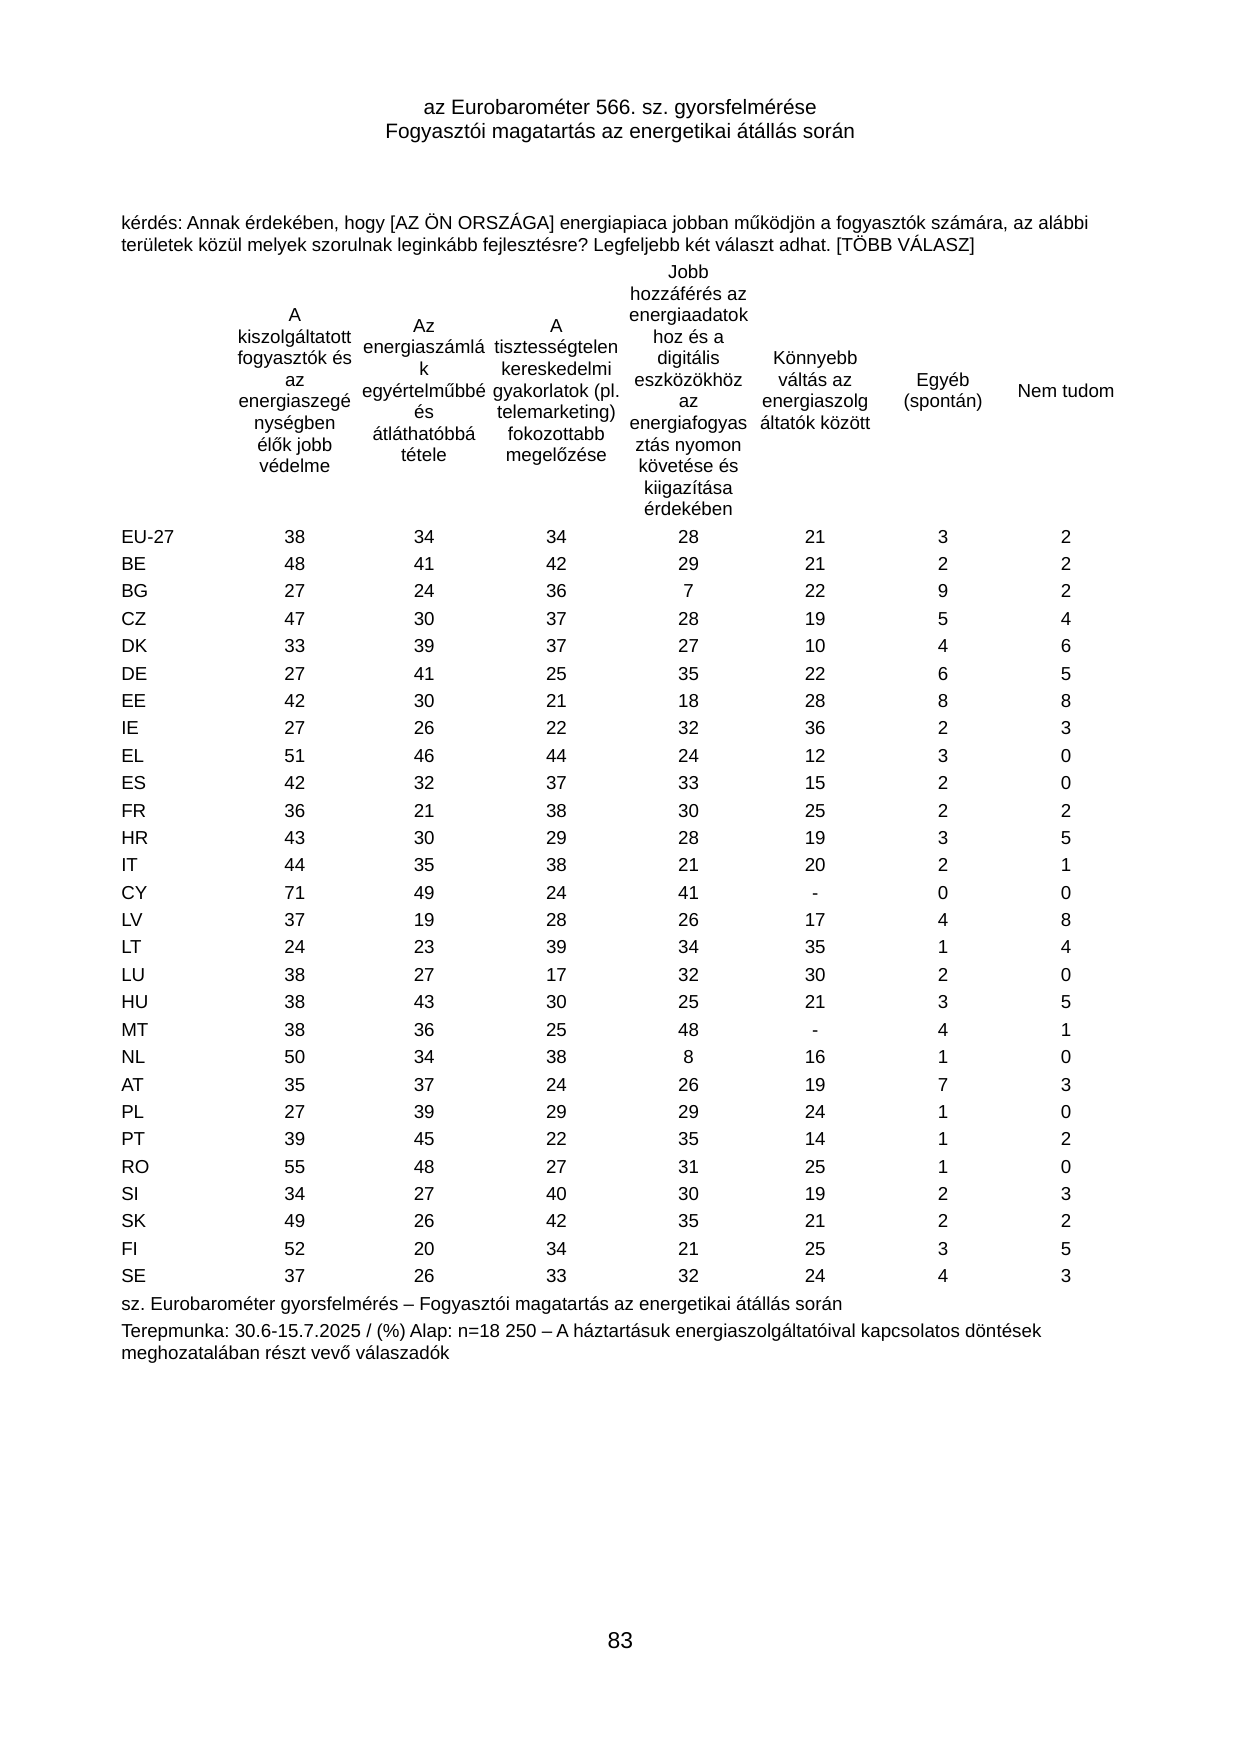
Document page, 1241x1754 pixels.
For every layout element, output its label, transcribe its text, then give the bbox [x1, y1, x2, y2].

table_cell 42 [490, 1208, 623, 1235]
table_cell 39 [231, 1125, 358, 1153]
table_cell 26 [358, 1262, 490, 1289]
table_cell 38 [231, 523, 358, 550]
table_cell 2 [876, 550, 1009, 577]
table_cell 44 [231, 851, 358, 879]
table_cell 34 [358, 1043, 490, 1070]
table_cell 41 [358, 660, 490, 687]
table_cell Egyéb (spontán) [876, 258, 1009, 522]
table_cell 37 [490, 769, 623, 796]
table_cell CZ [118, 605, 231, 632]
table_cell 35 [754, 934, 876, 961]
table_cell 17 [490, 961, 623, 988]
table_cell MT [118, 1016, 231, 1043]
table_cell 26 [358, 714, 490, 742]
table_cell 16 [754, 1043, 876, 1070]
table_cell 37 [231, 1262, 358, 1289]
table_cell 6 [1010, 632, 1122, 659]
table_cell 3 [876, 988, 1009, 1016]
table_cell 5 [1010, 660, 1122, 687]
table_cell 40 [490, 1180, 623, 1207]
table_cell LV [118, 906, 231, 933]
table_cell 19 [754, 1070, 876, 1098]
table_cell 21 [623, 1235, 754, 1262]
table_cell 5 [1010, 988, 1122, 1016]
table_cell IE [118, 714, 231, 742]
table_cell 29 [490, 1098, 623, 1125]
table_cell 26 [358, 1208, 490, 1235]
table_cell FR [118, 796, 231, 824]
table_cell 4 [1010, 934, 1122, 961]
table_cell 4 [876, 906, 1009, 933]
table_cell Nem tudom [1010, 258, 1122, 522]
table_cell Terepmunka: 30.6-15.7.2025 / (%) Alap: n=18 250 – A háztartásuk energiaszolgáltatóival kapcsolatos döntések meghozatalában részt vevő válaszadók [118, 1317, 1122, 1366]
table_cell 8 [1010, 906, 1122, 933]
table_cell 4 [1010, 605, 1122, 632]
table_cell - [754, 1016, 876, 1043]
table_cell 18 [623, 687, 754, 714]
table_cell [118, 258, 231, 522]
table_cell 12 [754, 742, 876, 769]
table_cell 25 [623, 988, 754, 1016]
table_cell 21 [623, 851, 754, 879]
table_cell 24 [754, 1098, 876, 1125]
table_cell 1 [876, 1125, 1009, 1153]
table_cell 2 [876, 1180, 1009, 1207]
table_cell 32 [623, 714, 754, 742]
table_cell 30 [623, 1180, 754, 1207]
table_cell 48 [358, 1153, 490, 1180]
table_cell 43 [231, 824, 358, 851]
table_cell ES [118, 769, 231, 796]
table_cell 26 [623, 1070, 754, 1098]
table_cell 36 [490, 577, 623, 605]
table_cell 23 [358, 934, 490, 961]
table_cell 37 [358, 1070, 490, 1098]
table_cell 21 [490, 687, 623, 714]
table_cell LT [118, 934, 231, 961]
table_cell A kiszolgáltatott fogyasztók és az energiaszegénységben élők jobb védelme [231, 258, 358, 522]
table_cell 27 [231, 1098, 358, 1125]
table_cell 39 [358, 632, 490, 659]
table_cell 27 [623, 632, 754, 659]
table_cell 4 [876, 1262, 1009, 1289]
table_cell 1 [1010, 1016, 1122, 1043]
table_cell AT [118, 1070, 231, 1098]
table_cell 1 [1010, 851, 1122, 879]
table_cell 32 [623, 961, 754, 988]
table_cell 37 [490, 605, 623, 632]
table_cell 30 [623, 796, 754, 824]
table_cell 34 [623, 934, 754, 961]
table_cell 19 [358, 906, 490, 933]
table_cell 2 [1010, 577, 1122, 605]
table_cell 37 [231, 906, 358, 933]
table_cell 24 [490, 1070, 623, 1098]
table_cell 1 [876, 1153, 1009, 1180]
table_cell 38 [231, 1016, 358, 1043]
table_cell 32 [623, 1262, 754, 1289]
table_cell 39 [358, 1098, 490, 1125]
table_cell 27 [231, 714, 358, 742]
table_cell 3 [876, 824, 1009, 851]
table_cell 9 [876, 577, 1009, 605]
table_cell 25 [754, 796, 876, 824]
table_cell 21 [754, 550, 876, 577]
table_cell 30 [358, 605, 490, 632]
table_cell 42 [490, 550, 623, 577]
table_cell 2 [1010, 550, 1122, 577]
table_cell 4 [876, 1016, 1009, 1043]
table_cell 35 [358, 851, 490, 879]
table_cell PT [118, 1125, 231, 1153]
table_cell CY [118, 879, 231, 906]
table_cell 45 [358, 1125, 490, 1153]
table_cell 34 [490, 1235, 623, 1262]
table_cell A tisztességtelen kereskedelmi gyakorlatok (pl. telemarketing) fokozottabb megelőzése [490, 258, 623, 522]
table_cell 36 [231, 796, 358, 824]
table_cell 22 [754, 577, 876, 605]
table_cell 36 [754, 714, 876, 742]
table_cell 35 [623, 1208, 754, 1235]
table_cell 24 [358, 577, 490, 605]
table_cell 5 [1010, 824, 1122, 851]
table_cell 17 [754, 906, 876, 933]
table_cell EL [118, 742, 231, 769]
table_cell 30 [490, 988, 623, 1016]
table_cell 29 [623, 550, 754, 577]
table_cell 3 [1010, 1070, 1122, 1098]
table_cell BG [118, 577, 231, 605]
table_cell 24 [490, 879, 623, 906]
table_cell 46 [358, 742, 490, 769]
table_cell 2 [1010, 796, 1122, 824]
table_cell 49 [358, 879, 490, 906]
table_cell 48 [623, 1016, 754, 1043]
table_cell EU-27 [118, 523, 231, 550]
table_cell 20 [358, 1235, 490, 1262]
table_cell 22 [490, 714, 623, 742]
table_cell 38 [231, 961, 358, 988]
table_cell 1 [876, 1098, 1009, 1125]
table_cell 37 [490, 632, 623, 659]
table_cell 19 [754, 824, 876, 851]
table_cell 28 [754, 687, 876, 714]
table_cell 39 [490, 934, 623, 961]
table_cell 20 [754, 851, 876, 879]
table_cell DE [118, 660, 231, 687]
table_cell 2 [876, 961, 1009, 988]
table_cell EE [118, 687, 231, 714]
table_cell 15 [754, 769, 876, 796]
table_cell 3 [1010, 1180, 1122, 1207]
table_cell 19 [754, 605, 876, 632]
table_cell 28 [490, 906, 623, 933]
table_cell NL [118, 1043, 231, 1070]
table_cell PL [118, 1098, 231, 1125]
table_cell 10 [754, 632, 876, 659]
table_cell 34 [231, 1180, 358, 1207]
table_cell 30 [358, 824, 490, 851]
table_cell 51 [231, 742, 358, 769]
table_cell 29 [490, 824, 623, 851]
table_cell 0 [1010, 879, 1122, 906]
table_cell SI [118, 1180, 231, 1207]
table_cell 0 [1010, 1153, 1122, 1180]
table_cell IT [118, 851, 231, 879]
table_cell 27 [358, 1180, 490, 1207]
table_cell 44 [490, 742, 623, 769]
table_cell 7 [623, 577, 754, 605]
table_cell 33 [231, 632, 358, 659]
table_cell 21 [358, 796, 490, 824]
table_cell 34 [490, 523, 623, 550]
table_cell 33 [623, 769, 754, 796]
table_cell SE [118, 1262, 231, 1289]
table_cell 50 [231, 1043, 358, 1070]
table_cell BE [118, 550, 231, 577]
table_cell 42 [231, 769, 358, 796]
table_cell 3 [876, 523, 1009, 550]
table_cell 38 [490, 851, 623, 879]
table_cell FI [118, 1235, 231, 1262]
table_cell 22 [490, 1125, 623, 1153]
table_cell HU [118, 988, 231, 1016]
table_cell 36 [358, 1016, 490, 1043]
table_cell 2 [876, 851, 1009, 879]
table_cell sz. Eurobarométer gyorsfelmérés – Fogyasztói magatartás az energetikai átállás során [118, 1290, 1122, 1317]
table_cell 1 [876, 1043, 1009, 1070]
table_cell 3 [876, 1235, 1009, 1262]
table_cell 28 [623, 605, 754, 632]
table_cell HR [118, 824, 231, 851]
table_cell 5 [876, 605, 1009, 632]
table_cell 55 [231, 1153, 358, 1180]
table_cell 24 [623, 742, 754, 769]
table_cell 25 [754, 1235, 876, 1262]
table_cell Az energiaszámlák egyértelműbbé és átláthatóbbá tétele [358, 258, 490, 522]
table_cell 47 [231, 605, 358, 632]
table_cell 6 [876, 660, 1009, 687]
table_cell 34 [358, 523, 490, 550]
table_cell 25 [754, 1153, 876, 1180]
table_cell 2 [1010, 523, 1122, 550]
table_cell 21 [754, 1208, 876, 1235]
table_cell 24 [754, 1262, 876, 1289]
table_cell 35 [623, 660, 754, 687]
table_cell 28 [623, 523, 754, 550]
table_cell 21 [754, 523, 876, 550]
table_cell 27 [231, 577, 358, 605]
table_cell 27 [358, 961, 490, 988]
table_cell 52 [231, 1235, 358, 1262]
table_cell 35 [623, 1125, 754, 1153]
table_cell 21 [754, 988, 876, 1016]
table_cell 49 [231, 1208, 358, 1235]
table_cell 0 [1010, 1098, 1122, 1125]
table_cell 8 [876, 687, 1009, 714]
table_cell 28 [623, 824, 754, 851]
table_cell 29 [623, 1098, 754, 1125]
table_cell 25 [490, 1016, 623, 1043]
table_cell 2 [876, 1208, 1009, 1235]
table_cell 3 [1010, 1262, 1122, 1289]
table_cell 2 [1010, 1125, 1122, 1153]
table_cell 48 [231, 550, 358, 577]
table_cell 0 [1010, 742, 1122, 769]
table_cell 41 [358, 550, 490, 577]
table_cell 7 [876, 1070, 1009, 1098]
table_cell 8 [623, 1043, 754, 1070]
table_cell 2 [1010, 1208, 1122, 1235]
table_cell - [754, 879, 876, 906]
table_cell 4 [876, 632, 1009, 659]
table_cell 2 [876, 714, 1009, 742]
table_cell 0 [1010, 1043, 1122, 1070]
table_cell 24 [231, 934, 358, 961]
table_cell 19 [754, 1180, 876, 1207]
table_cell RO [118, 1153, 231, 1180]
table_cell 33 [490, 1262, 623, 1289]
table_cell 0 [1010, 961, 1122, 988]
table_header kérdés: Annak érdekében, hogy [AZ ÖN ORSZÁGA] energiapiaca jobban működjön a fogyasztók számára, az alábbi területek közül melyek szorulnak leginkább fejlesztésre? Legfeljebb két választ adhat. [TÖBB VÁLASZ] [118, 209, 1122, 258]
table_cell 38 [490, 1043, 623, 1070]
table_cell 8 [1010, 687, 1122, 714]
table_cell 41 [623, 879, 754, 906]
table_cell 27 [231, 660, 358, 687]
table_cell 26 [623, 906, 754, 933]
table_cell 71 [231, 879, 358, 906]
table_cell 3 [1010, 714, 1122, 742]
table_cell 22 [754, 660, 876, 687]
table_cell LU [118, 961, 231, 988]
table_cell 3 [876, 742, 1009, 769]
table_cell 2 [876, 769, 1009, 796]
table_cell DK [118, 632, 231, 659]
table_cell Könnyebb váltás az energiaszolgáltatók között [754, 258, 876, 522]
table_cell Jobb hozzáférés az energiaadatokhoz és a digitális eszközökhöz az energiafogyasztás nyomon követése és kiigazítása érdekében [623, 258, 754, 522]
table_cell 14 [754, 1125, 876, 1153]
table_cell 30 [358, 687, 490, 714]
table_cell 38 [490, 796, 623, 824]
table_cell 25 [490, 660, 623, 687]
table_cell SK [118, 1208, 231, 1235]
table_cell 27 [490, 1153, 623, 1180]
table_cell 1 [876, 934, 1009, 961]
table_cell 42 [231, 687, 358, 714]
table_cell 0 [1010, 769, 1122, 796]
table_cell 31 [623, 1153, 754, 1180]
table_cell 32 [358, 769, 490, 796]
table_cell 35 [231, 1070, 358, 1098]
table_cell 30 [754, 961, 876, 988]
table_cell 2 [876, 796, 1009, 824]
table_cell 43 [358, 988, 490, 1016]
table_cell 0 [876, 879, 1009, 906]
table_cell 38 [231, 988, 358, 1016]
table_cell 5 [1010, 1235, 1122, 1262]
